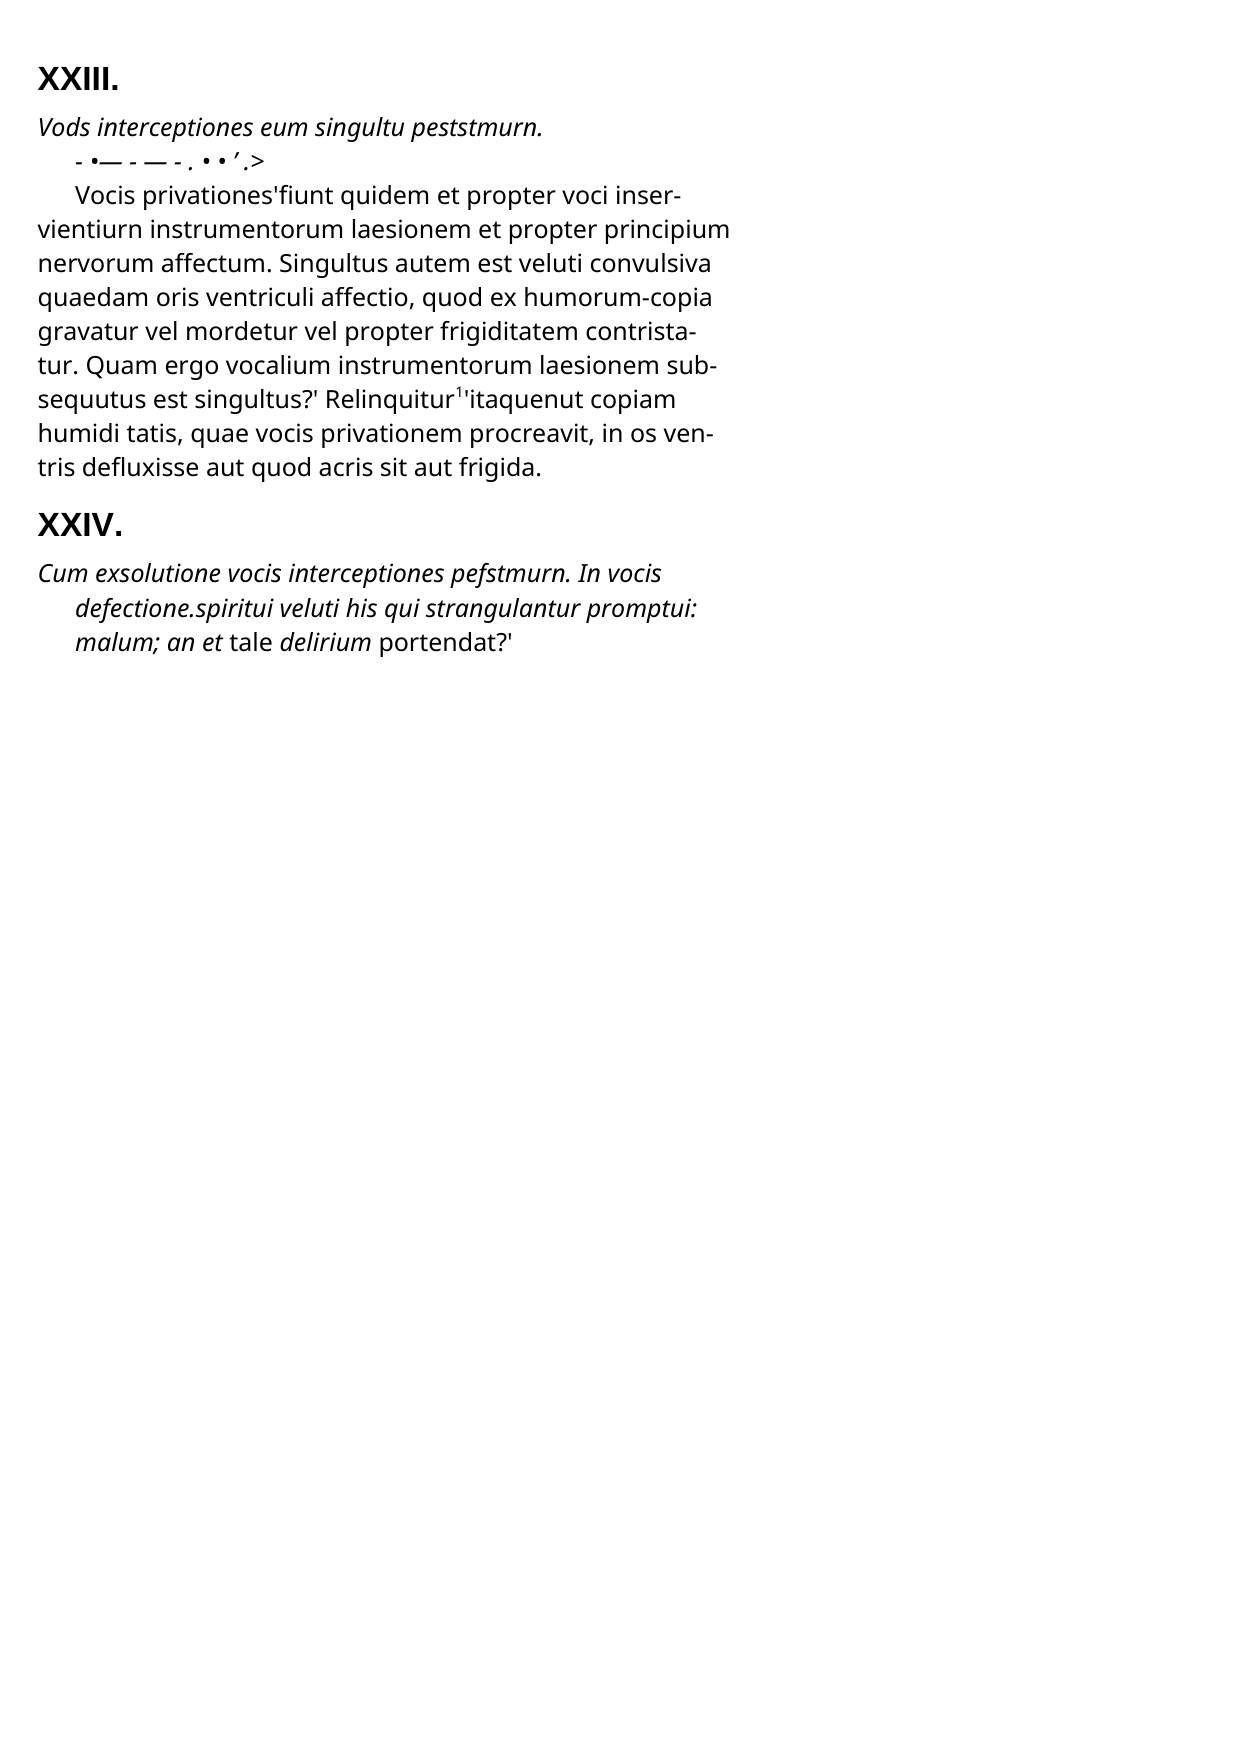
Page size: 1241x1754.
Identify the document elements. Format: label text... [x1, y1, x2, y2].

subtitle XXIV. [37, 505, 1203, 544]
subtitle XXIII. [37, 58, 1203, 97]
text Vocis privationes'fiunt quidem et propter voci inser- vientiurn instrumentorum laesionem et propter principium nervorum affectum. Singultus autem est veluti convulsiva quaedam oris ventriculi affectio, quod ex humorum-copia gravatur vel mordetur vel propter frigiditatem contrista- tur. Quam ergo vocalium instrumentorum laesionem sub- sequutus est singultus?' Relinquitur1'itaquenut copiam humidi tatis, quae vocis privationem procreavit, in os ven- tris defluxisse aut quod acris sit aut frigida. [37, 178, 1203, 484]
text - •— - — - . • • ’ .> [37, 143, 1203, 178]
text Cum exsolutione vocis interceptiones pefstmurn. In vocis defectione.spiritui veluti his qui strangulantur promptui: malum; an et tale delirium portendat?' [37, 556, 1203, 658]
text Vods interceptiones eum singultu peststmurn. [37, 109, 1203, 143]
